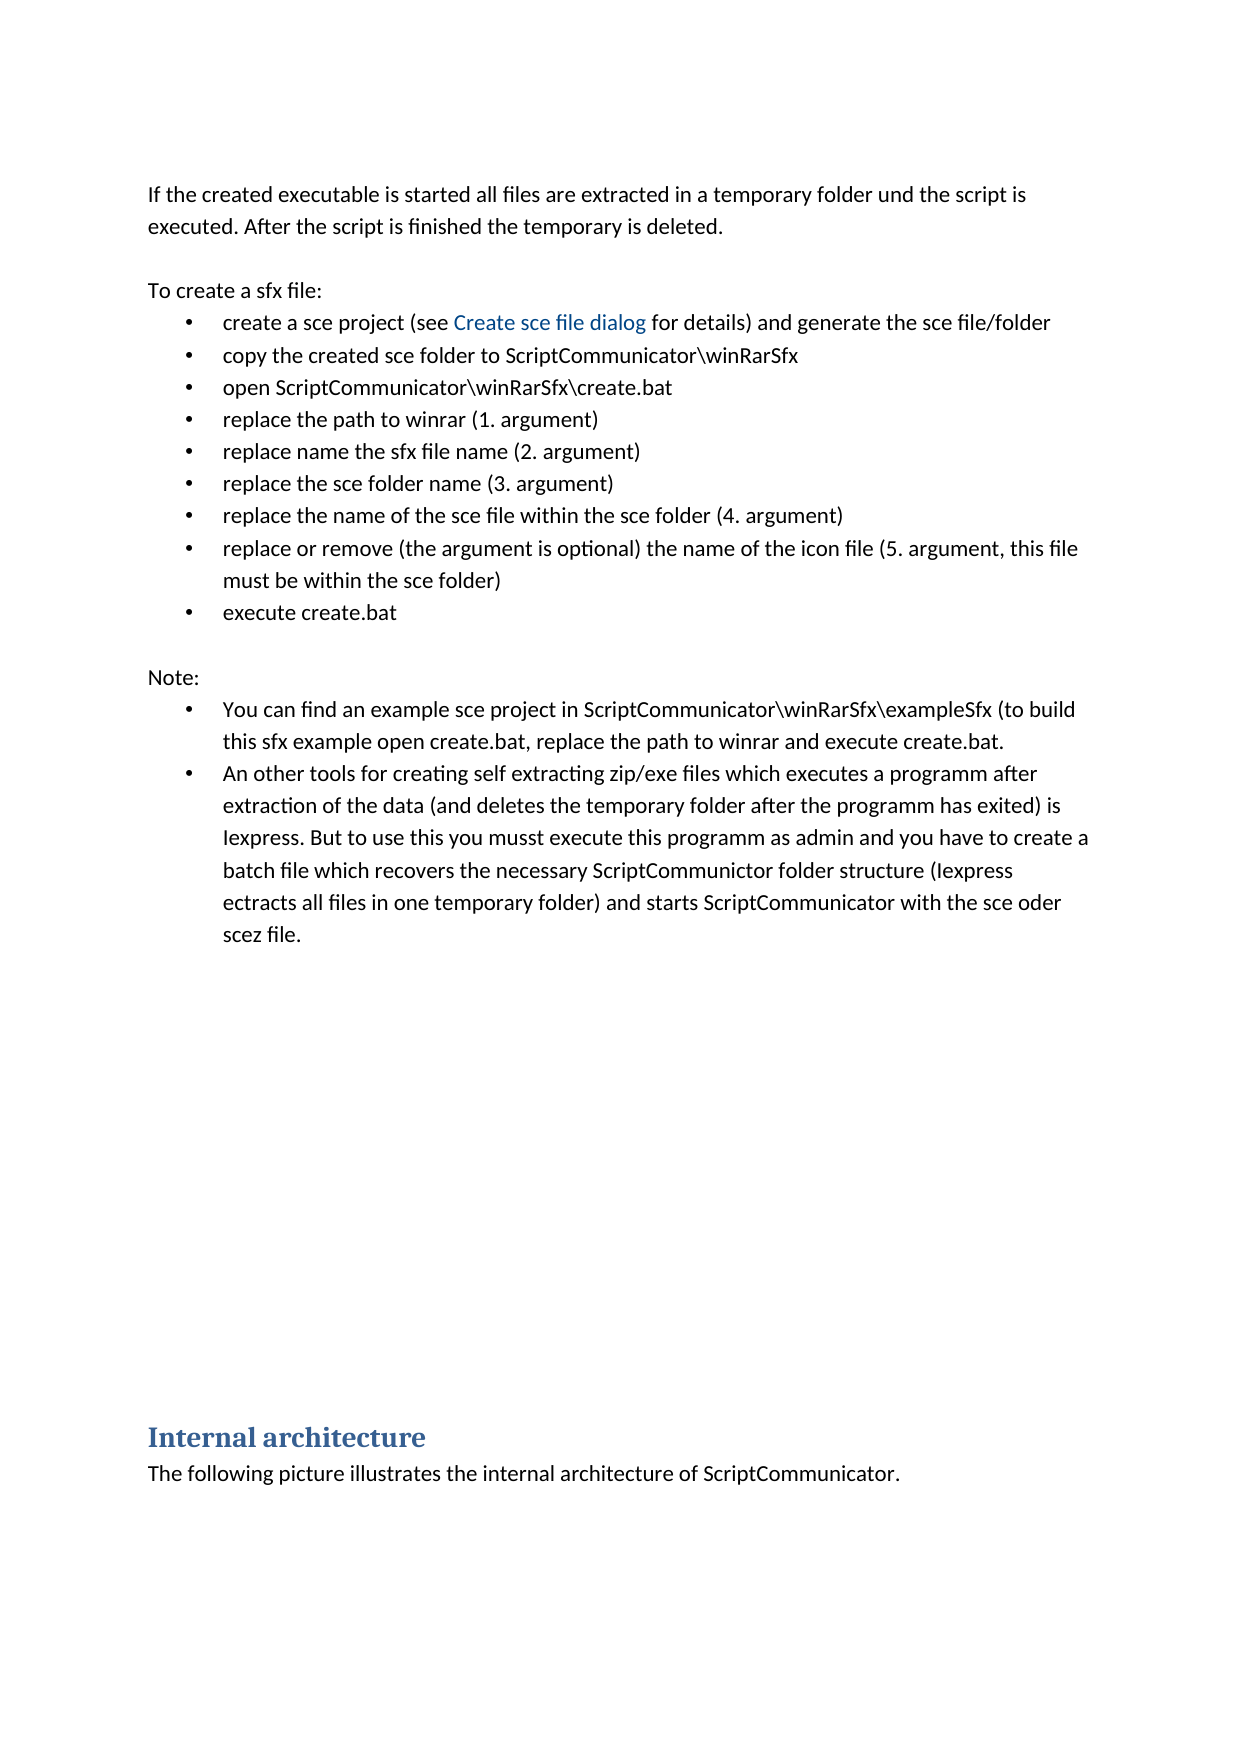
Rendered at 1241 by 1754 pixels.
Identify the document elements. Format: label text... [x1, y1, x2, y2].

list replace name the sfx file name (2. argument) [185, 437, 1093, 465]
list You can find an example sce project in ScriptCommunicator\winRarSfx\exampleSfx (to build this sfx example open create.bat, replace the path to winrar and execute create.bat. [185, 695, 1093, 755]
list replace or remove (the argument is optional) the name of the icon file (5. argument, this file must be within the sce folder) [185, 534, 1093, 594]
subtitle Internal architecture [148, 1421, 1093, 1454]
list replace the path to winrar (1. argument) [185, 405, 1093, 433]
text If the created executable is started all files are extracted in a temporary folder und the script is executed. After the script is finished the temporary is deleted. [148, 180, 1093, 240]
list An other tools for creating self extracting zip/exe files which executes a programm after extraction of the data (and deletes the temporary folder after the programm has exited) is Iexpress. But to use this you musst execute this programm as admin and you have to create a batch file which recovers the necessary ScriptCommunictor folder structure (Iexpress ectracts all files in one temporary folder) and starts ScriptCommunicator with the sce oder scez file. [185, 759, 1093, 948]
list execute create.bat [185, 598, 1093, 626]
list copy the created sce folder to ScriptCommunicator\winRarSfx [185, 341, 1093, 369]
text To create a sfx file: [148, 276, 1093, 304]
list replace the sce folder name (3. argument) [185, 469, 1093, 497]
text The following picture illustrates the internal architecture of ScriptCommunicator. [148, 1459, 1093, 1487]
list create a sce project (see Create sce file dialog for details) and generate the sce file/folder [185, 308, 1093, 337]
list replace the name of the sce file within the sce folder (4. argument) [185, 502, 1093, 530]
list open ScriptCommunicator\winRarSfx\create.bat [185, 373, 1093, 401]
text Note: [148, 663, 1093, 691]
